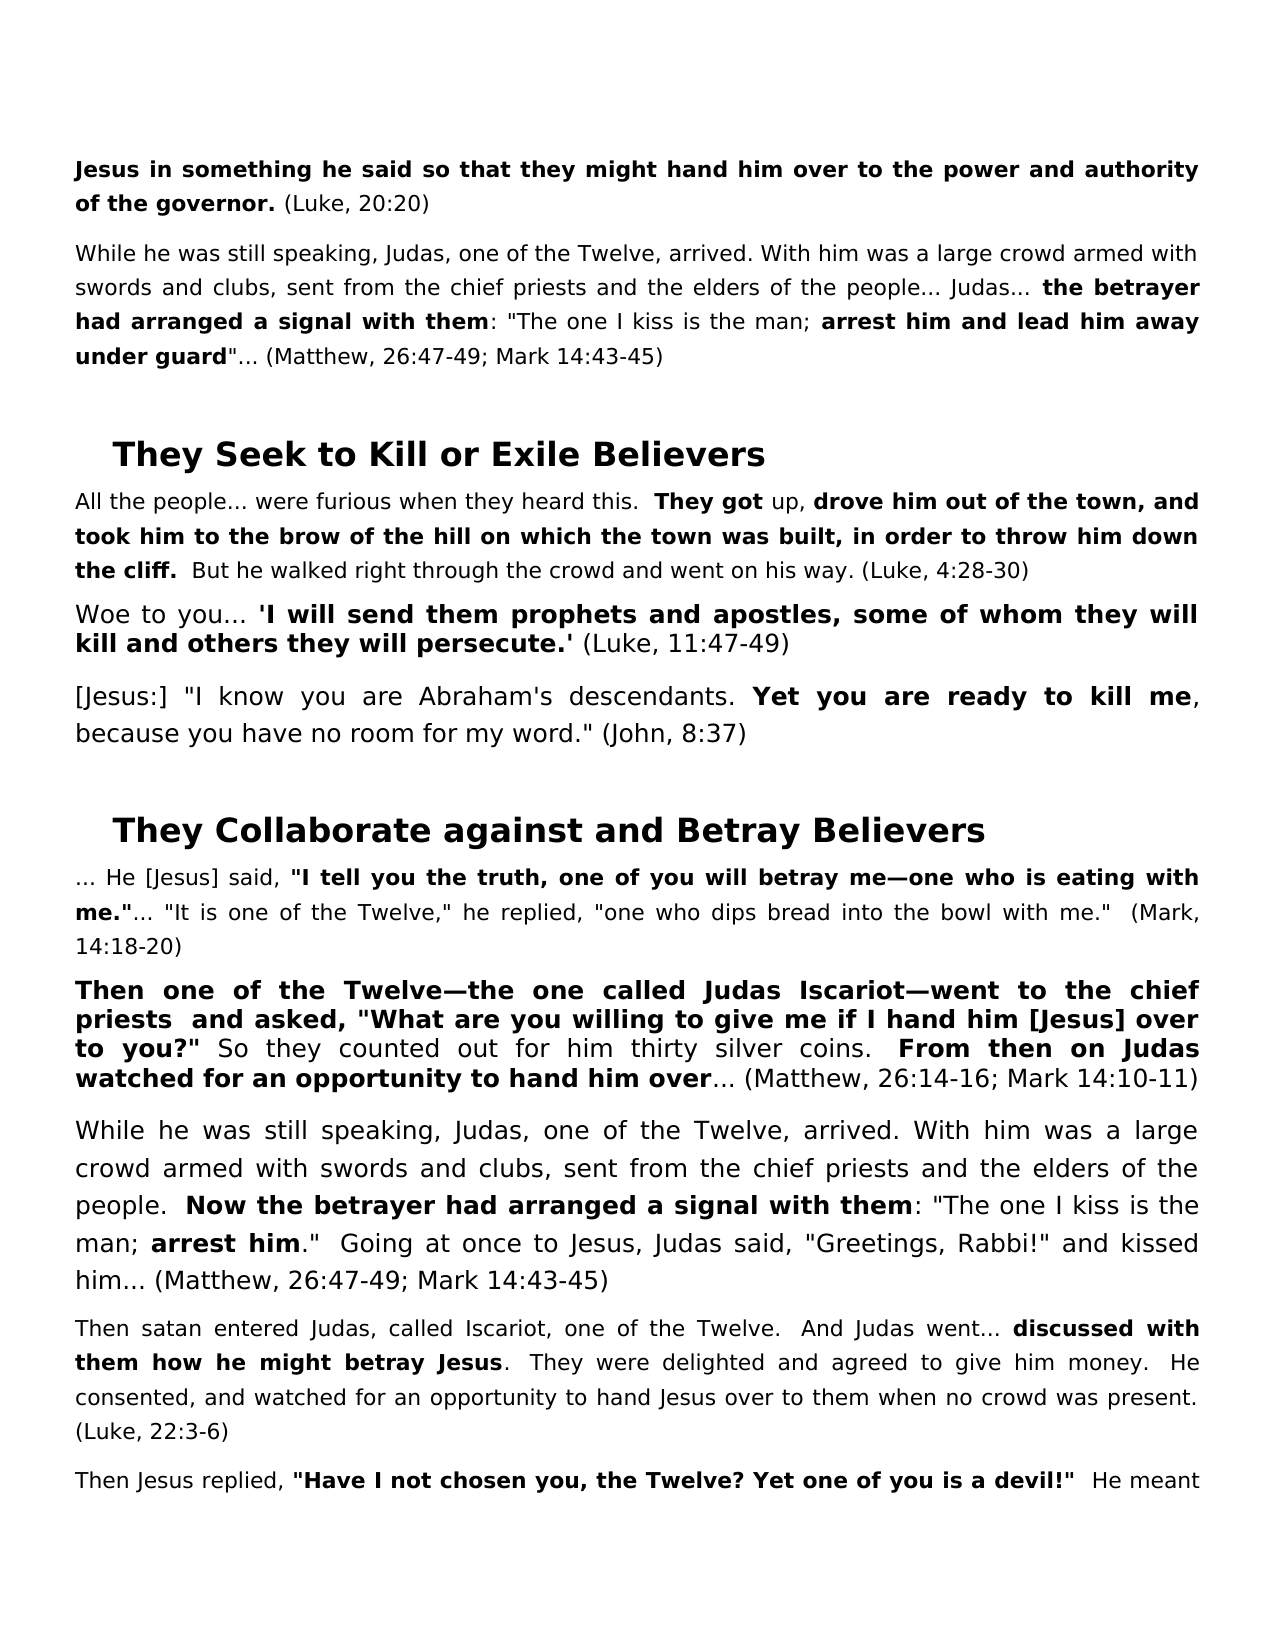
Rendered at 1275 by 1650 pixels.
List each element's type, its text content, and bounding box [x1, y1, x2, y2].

text Then satan entered Judas, called Iscariot, one of the Twelve. And Judas went... discussed with them how he might betray Jesus. They were delighted and agreed to give him money. He consented, and watched for an opportunity to hand Jesus over to them when no crowd was present. (Luke, 22:3-6) [75, 1309, 1200, 1446]
subtitle They Seek to Kill or Exile Believers [112, 435, 1200, 474]
text Then one of the Twelve—the one called Judas Iscariot—went to the chief priests and asked, "What are you willing to give me if I hand him [Jesus] over to you?" So they counted out for him thirty silver coins. From then on Judas watched for an opportunity to hand him over... (Matthew, 26:14-16; Mark 14:10-11) [75, 976, 1200, 1093]
text Woe to you... 'I will send them prophets and apostles, some of whom they will kill and others they will persecute.' (Luke, 11:47-49) [75, 600, 1200, 658]
text All the people... were furious when they heard this. They got up, drove him out of the town, and took him to the brow of the hill on which the town was built, in order to throw him down the cliff. But he walked right through the crowd and went on his way. (Luke, 4:28-30) [75, 482, 1200, 585]
text While he was still speaking, Judas, one of the Twelve, arrived. With him was a large crowd armed with swords and clubs, sent from the chief priests and the elders of the people... Judas... the betrayer had arranged a signal with them: "The one I kiss is the man; arrest him and lead him away under guard"... (Matthew, 26:47-49; Mark 14:43-45) [75, 233, 1200, 371]
subtitle They Collaborate against and Betray Believers [112, 811, 1200, 850]
text While he was still speaking, Judas, one of the Twelve, arrived. With him was a large crowd armed with swords and clubs, sent from the chief priests and the elders of the people. Now the betrayer had arranged a signal with them: "The one I kiss is the man; arrest him." Going at once to Jesus, Judas said, "Greetings, Rabbi!" and kissed him... (Matthew, 26:47-49; Mark 14:43-45) [75, 1109, 1200, 1297]
text Jesus in something he said so that they might hand him over to the power and authority of the governor. (Luke, 20:20) [75, 150, 1200, 219]
text [Jesus:] "I know you are Abraham's descendants. Yet you are ready to kill me, because you have no room for my word." (John, 8:37) [75, 675, 1200, 750]
text Then Jesus replied, "Have I not chosen you, the Twelve? Yet one of you is a devil!" He meant [75, 1461, 1200, 1496]
text ... He [Jesus] said, "I tell you the truth, one of you will betray me—one who is eating with me."... "It is one of the Twelve," he replied, "one who dips bread into the bowl with me." (Mark, 14:18-20) [75, 858, 1200, 961]
